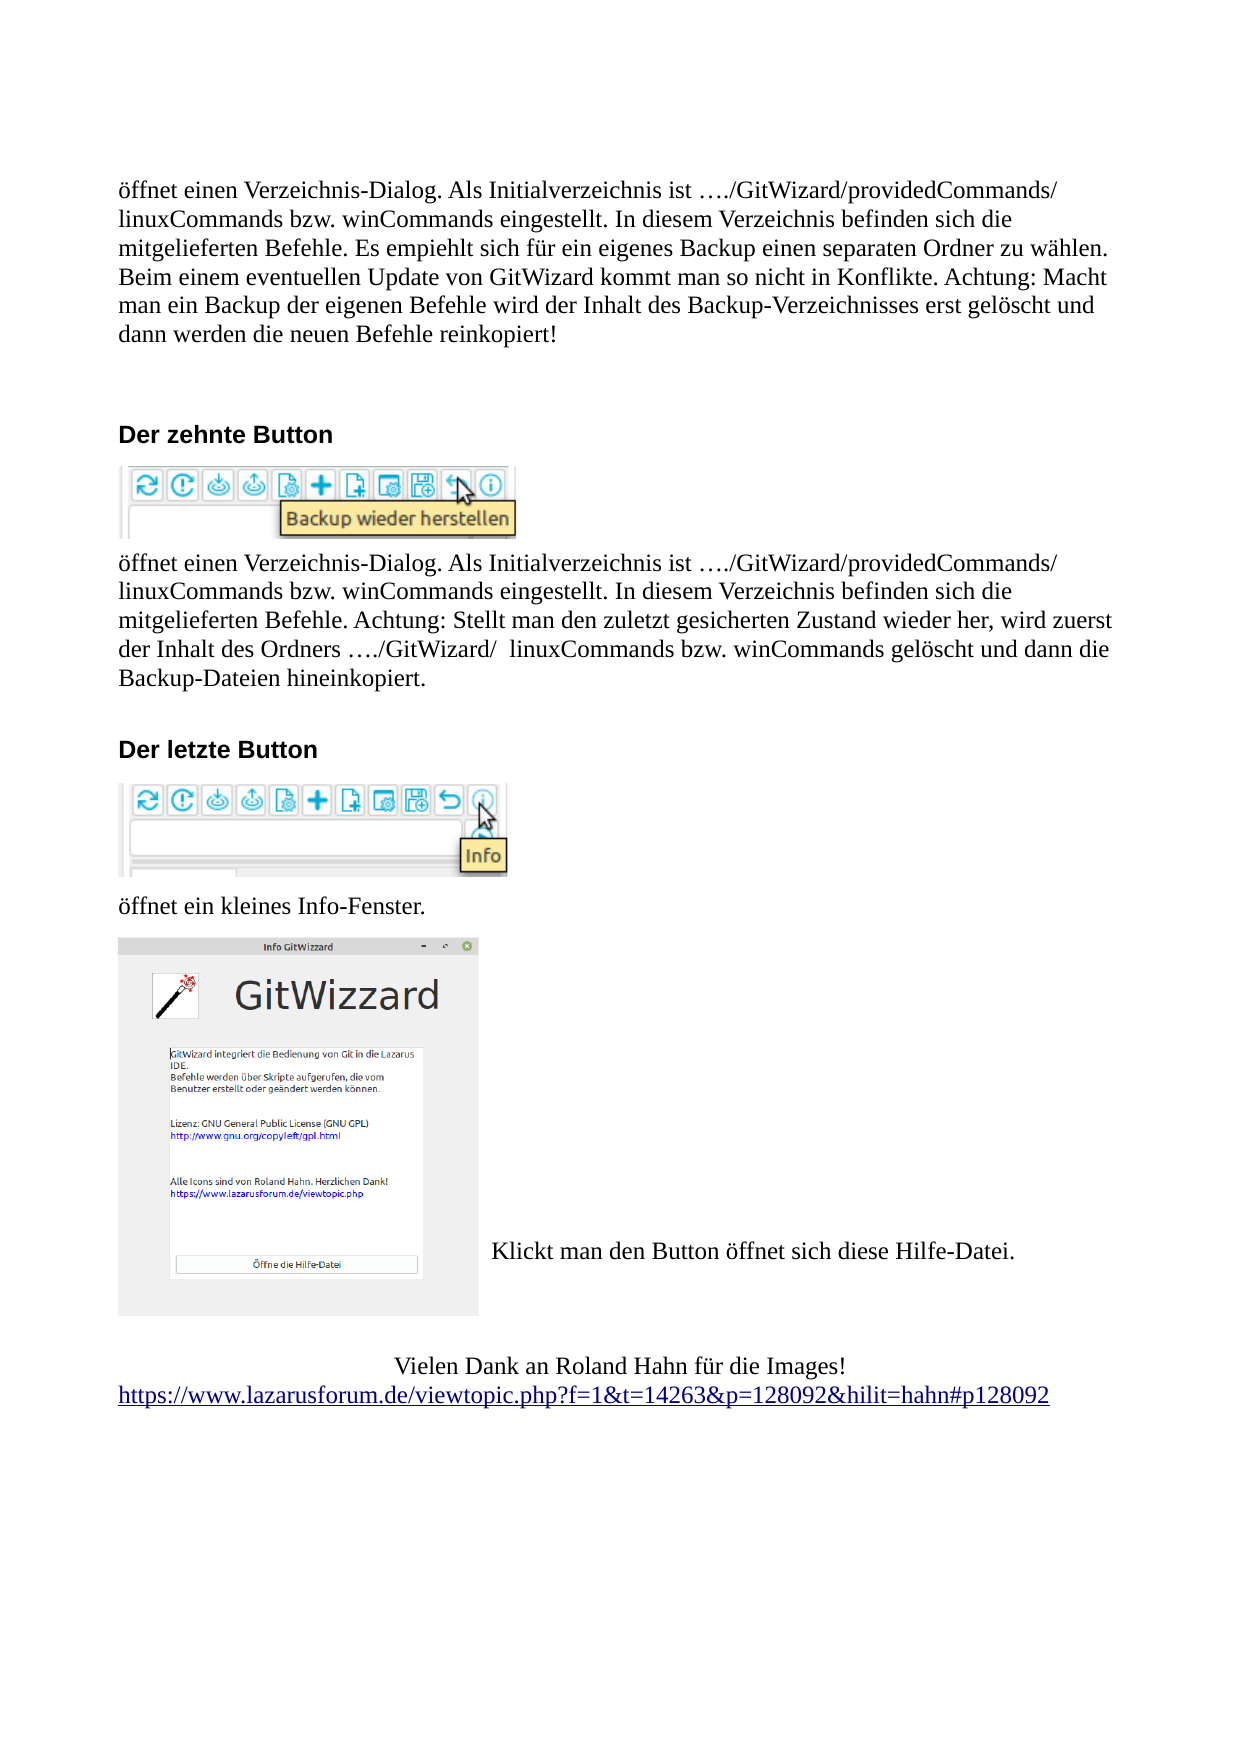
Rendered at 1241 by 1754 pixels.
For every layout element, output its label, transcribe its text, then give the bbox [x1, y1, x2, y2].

text https://www.lazarusforum.de/viewtopic.php?f=1&t=14263&p=128092&hilit=hahn#p128092 [118, 1380, 1122, 1408]
subtitle Der letzte Button [118, 735, 1122, 763]
text Klickt man den Button öffnet sich diese Hilfe-Datei. [479, 1236, 1122, 1265]
subtitle Der zehnte Button [118, 420, 1122, 449]
picture [117, 937, 479, 1316]
picture [118, 466, 522, 539]
text öffnet ein kleines Info-Fenster. [118, 891, 1122, 920]
text öffnet einen Verzeichnis-Dialog. Als Initialverzeichnis ist …./GitWizard/providedCommands/ linuxCommands bzw. winCommands eingestellt. In diesem Verzeichnis befinden sich die mitgelieferten Befehle. Achtung: Stellt man den zuletzt gesicherten Zustand wieder her, wird zuerst der Inhalt des Ordners …./GitWizard/ linuxCommands bzw. winCommands gelöscht und dann die Backup-Dateien hineinkopiert. [118, 548, 1122, 691]
text Vielen Dank an Roland Hahn für die Images! [118, 1351, 1122, 1380]
text öffnet einen Verzeichnis-Dialog. Als Initialverzeichnis ist …./GitWizard/providedCommands/ linuxCommands bzw. winCommands eingestellt. In diesem Verzeichnis befinden sich die mitgelieferten Befehle. Es empiehlt sich für ein eigenes Backup einen separaten Ordner zu wählen. Beim einem eventuellen Update von GitWizard kommt man so nicht in Konflikte. Achtung: Macht man ein Backup der eigenen Befehle wird der Inhalt des Backup-Verzeichnisses erst gelöscht und dann werden die neuen Befehle reinkopiert! [118, 176, 1122, 348]
picture [118, 783, 519, 877]
